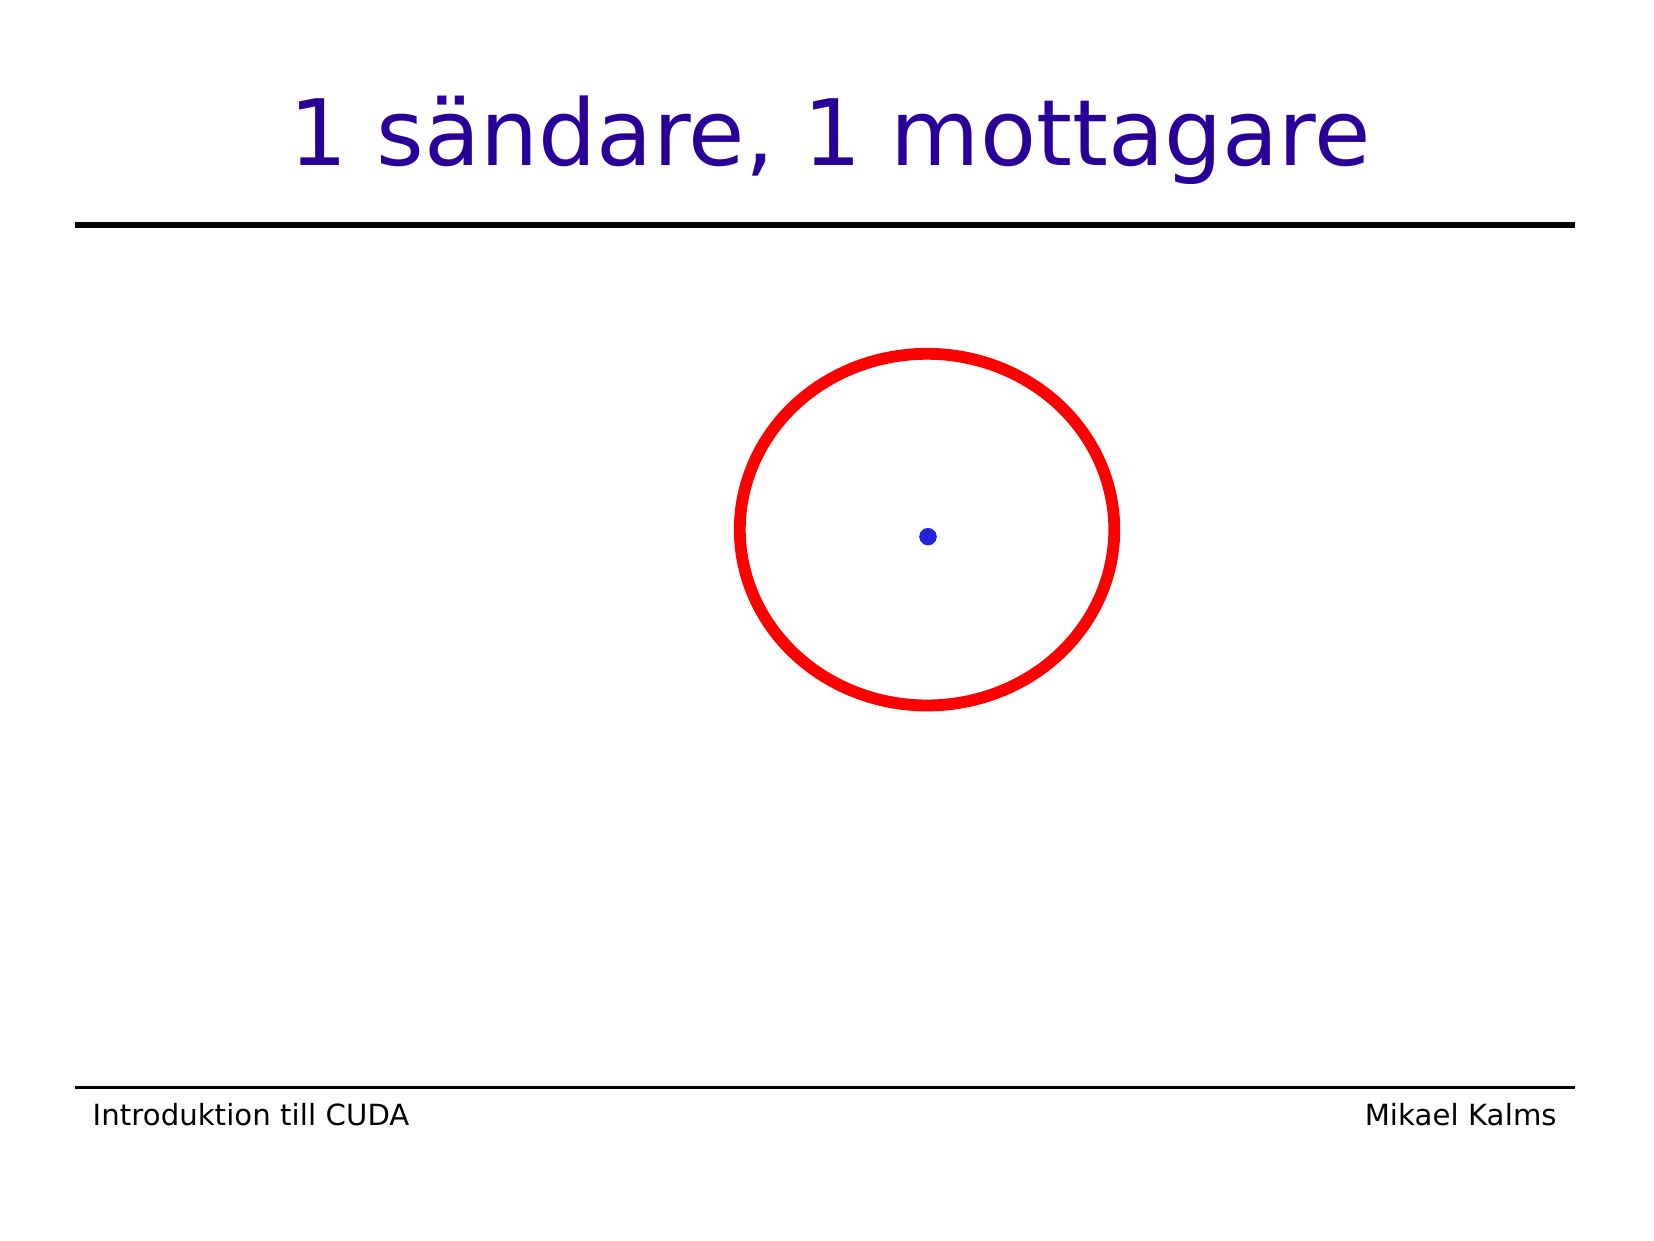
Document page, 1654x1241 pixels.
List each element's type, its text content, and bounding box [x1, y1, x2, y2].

text_box Mikael Kalms [1347, 1087, 1576, 1143]
text_box [919, 527, 937, 546]
title 1 sändare, 1 mottagare [86, 37, 1576, 230]
text_box Introduktion till CUDA [75, 1087, 428, 1143]
